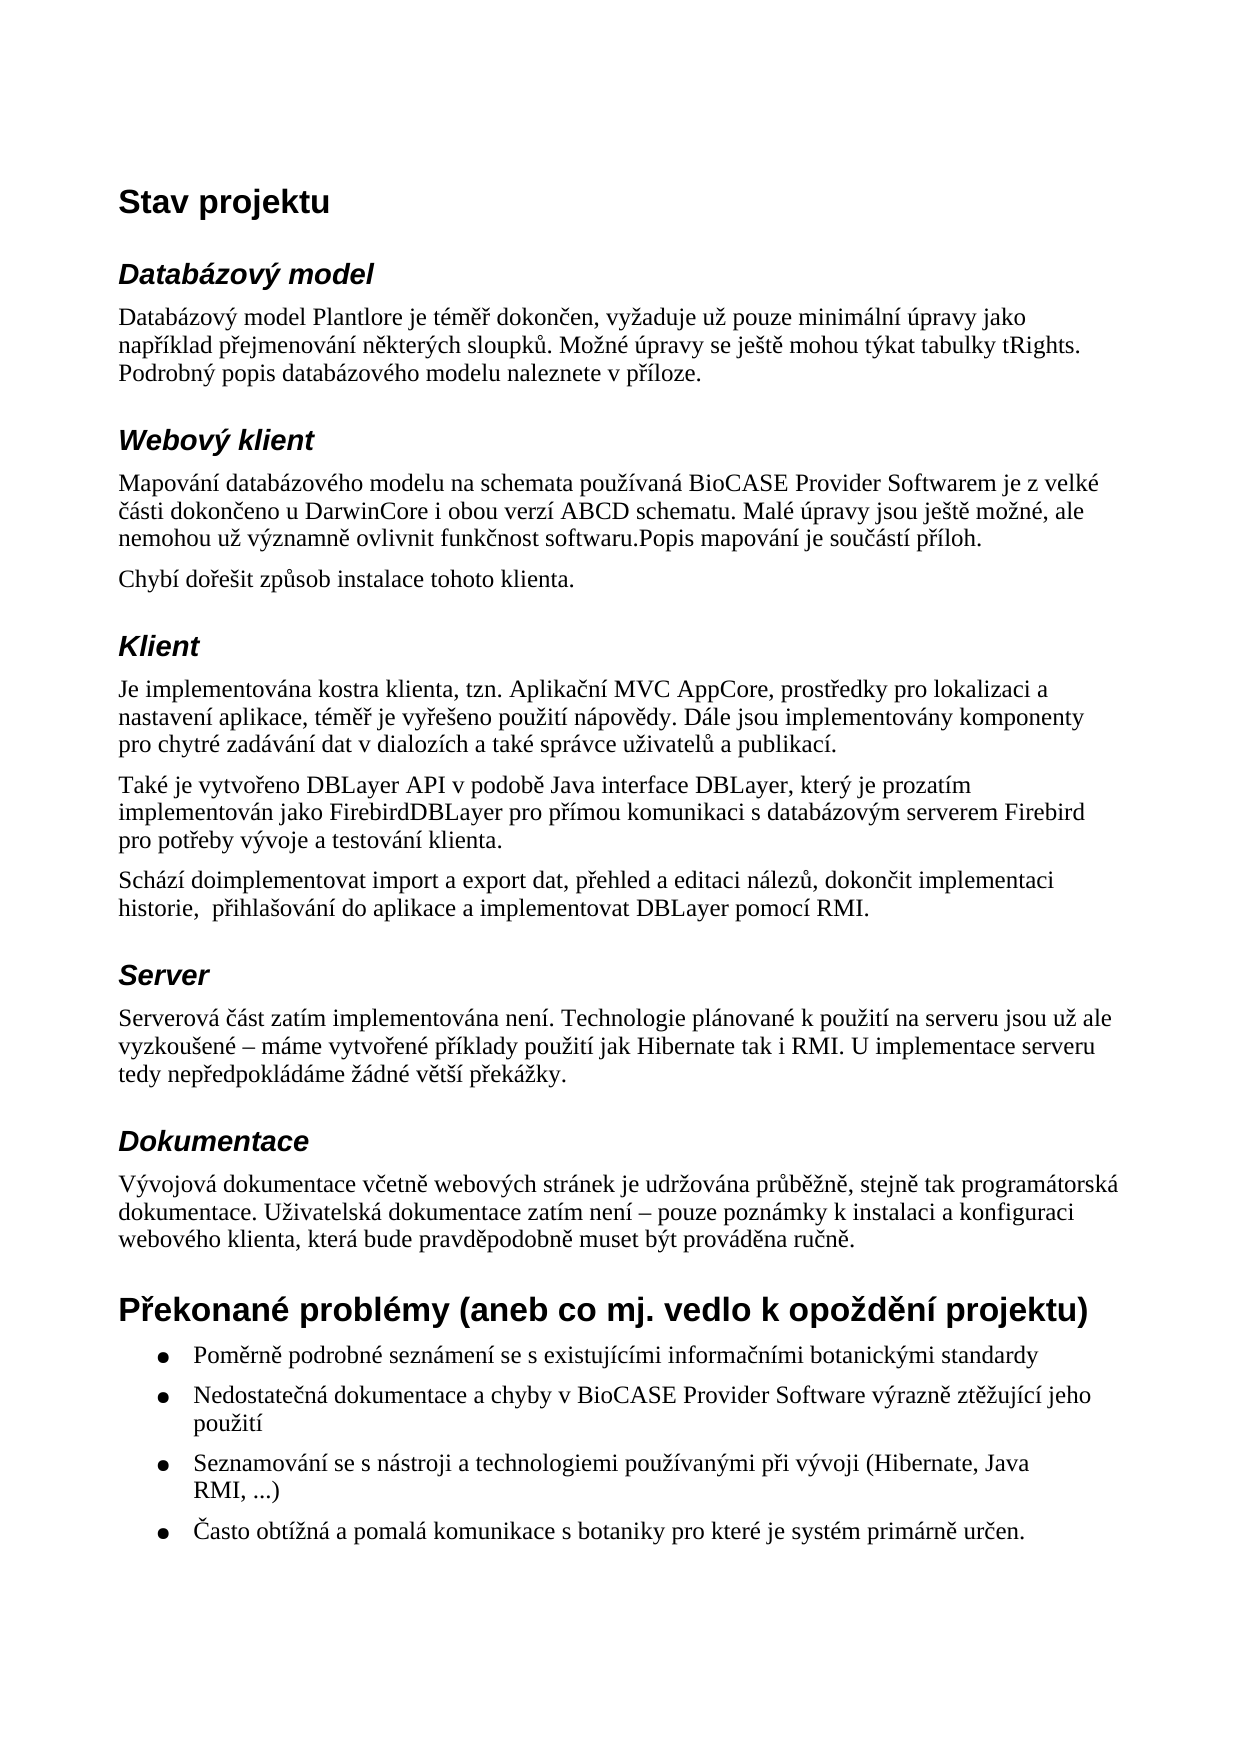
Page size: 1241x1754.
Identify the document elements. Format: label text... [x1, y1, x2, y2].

list Často obtížná a pomalá komunikace s botaniky pro které je systém primárně určen. [156, 1517, 1122, 1544]
subtitle Databázový model [118, 258, 1122, 291]
list Nedostatečná dokumentace a chyby v BioCASE Provider Software výrazně ztěžující jeho použití [156, 1381, 1122, 1436]
text Je implementována kostra klienta, tzn. Aplikační MVC AppCore, prostředky pro lokalizaci a nastavení aplikace, téměř je vyřešeno použití nápovědy. Dále jsou implementovány komponenty pro chytré zadávání dat v dialozích a také správce uživatelů a publikací. [118, 675, 1122, 758]
text Serverová část zatím implementována není. Technologie plánované k použití na serveru jsou už ale vyzkoušené – máme vytvořené příklady použití jak Hibernate tak i RMI. U implementace serveru tedy nepředpokládáme žádné větší překážky. [118, 1004, 1122, 1087]
text Databázový model Plantlore je téměř dokončen, vyžaduje už pouze minimální úpravy jako například přejmenování některých sloupků. Možné úpravy se ještě mohou týkat tabulky tRights. Podrobný popis databázového modelu naleznete v příloze. [118, 303, 1122, 387]
text Chybí dořešit způsob instalace tohoto klienta. [118, 565, 1122, 592]
text Schází doimplementovat import a export dat, přehled a editaci nálezů, dokončit implementaci historie, přihlašování do aplikace a implementovat DBLayer pomocí RMI. [118, 866, 1122, 922]
subtitle Stav projektu [118, 183, 1122, 221]
subtitle Dokumentace [118, 1125, 1122, 1158]
text Také je vytvořeno DBLayer API v podobě Java interface DBLayer, který je prozatím implementován jako FirebirdDBLayer pro přímou komunikaci s databázovým serverem Firebird pro potřeby vývoje a testování klienta. [118, 771, 1122, 854]
text Vývojová dokumentace včetně webových stránek je udržována průběžně, stejně tak programátorská dokumentace. Uživatelská dokumentace zatím není – pouze poznámky k instalaci a konfiguraci webového klienta, která bude pravděpodobně muset být prováděna ručně. [118, 1170, 1122, 1253]
text Mapování databázového modelu na schemata používaná BioCASE Provider Softwarem je z velké části dokončeno u DarwinCore i obou verzí ABCD schematu. Malé úpravy jsou ještě možné, ale nemohou už významně ovlivnit funkčnost softwaru.Popis mapování je součástí příloh. [118, 469, 1122, 552]
subtitle Klient [118, 630, 1122, 663]
subtitle Server [118, 959, 1122, 992]
subtitle Webový klient [118, 424, 1122, 457]
list Seznamování se s nástroji a technologiemi používanými při vývoji (Hibernate, Java RMI, ...) [156, 1449, 1122, 1504]
subtitle Překonané problémy (aneb co mj. vedlo k opoždění projektu) [118, 1291, 1122, 1328]
list Poměrně podrobné seznámení se s existujícími informačními botanickými standardy [156, 1341, 1122, 1368]
